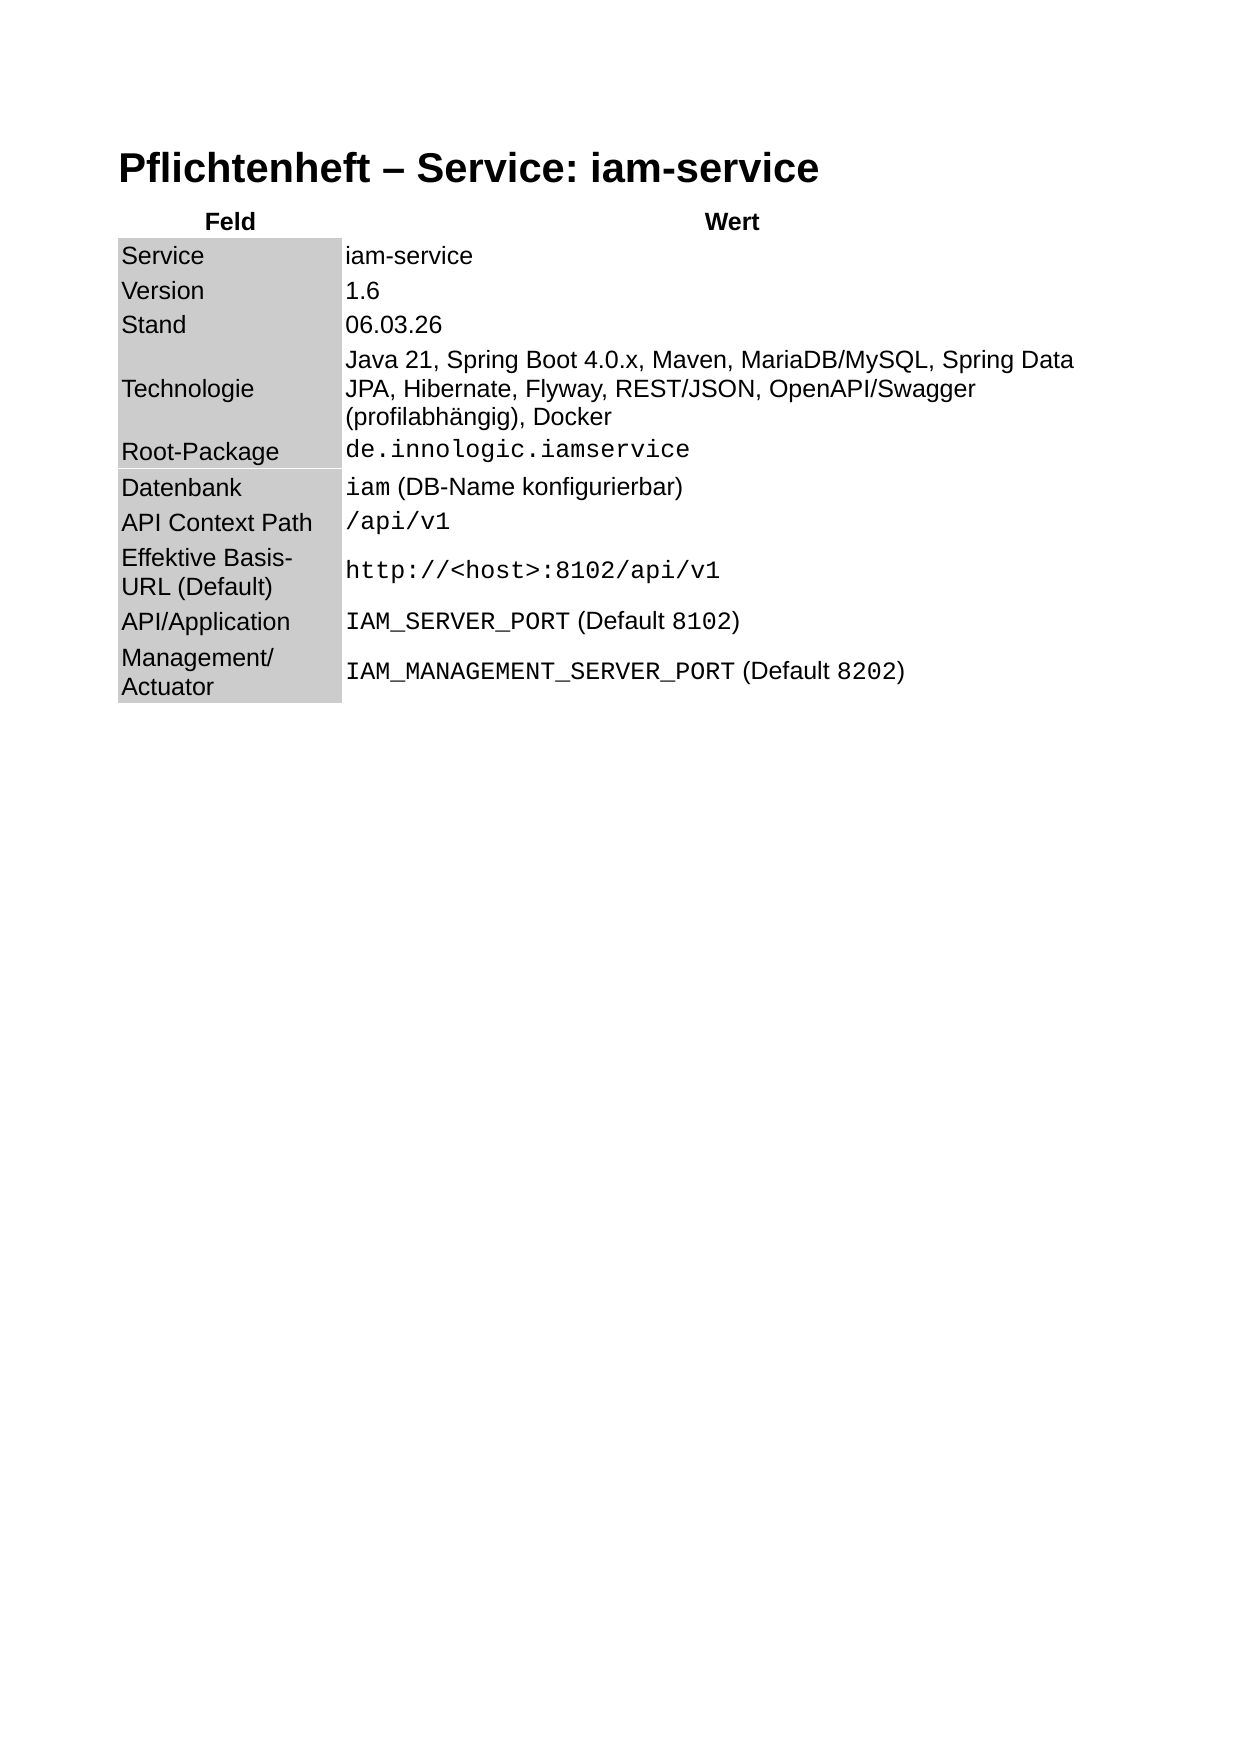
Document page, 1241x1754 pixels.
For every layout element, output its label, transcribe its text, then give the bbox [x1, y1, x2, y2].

table_cell IAM_MANAGEMENT_SERVER_PORT (Default 8202) [342, 640, 1122, 703]
table_cell API/Application [118, 603, 342, 640]
table_cell de.innologic.iamservice [342, 434, 1122, 468]
table_header Wert [342, 204, 1122, 238]
table_header Feld [118, 204, 342, 238]
table_cell iam-service [342, 238, 1122, 273]
table_cell IAM_SERVER_PORT (Default 8102) [342, 603, 1122, 640]
table_cell Java 21, Spring Boot 4.0.x, Maven, MariaDB/MySQL, Spring Data JPA, Hibernate, Flyway, REST/JSON, OpenAPI/Swagger (profilabhängig), Docker [342, 342, 1122, 434]
table_cell 1.6 [342, 273, 1122, 307]
table_cell Effektive Basis-URL (Default) [118, 540, 342, 603]
table_cell iam (DB-Name konfigurierbar) [342, 469, 1122, 505]
table_cell /api/v1 [342, 505, 1122, 540]
table_cell Version [118, 273, 342, 307]
table_cell API Context Path [118, 505, 342, 540]
table_cell Service [118, 238, 342, 273]
table_cell Management/Actuator [118, 640, 342, 703]
subtitle Pflichtenheft – Service: iam-service [118, 143, 1122, 191]
table_cell Root-Package [118, 434, 342, 468]
table_cell Stand [118, 307, 342, 342]
table_cell 06.03.26 [342, 307, 1122, 342]
table_cell http://<host>:8102/api/v1 [342, 540, 1122, 603]
table_cell Datenbank [118, 469, 342, 505]
table_cell Technologie [118, 342, 342, 434]
